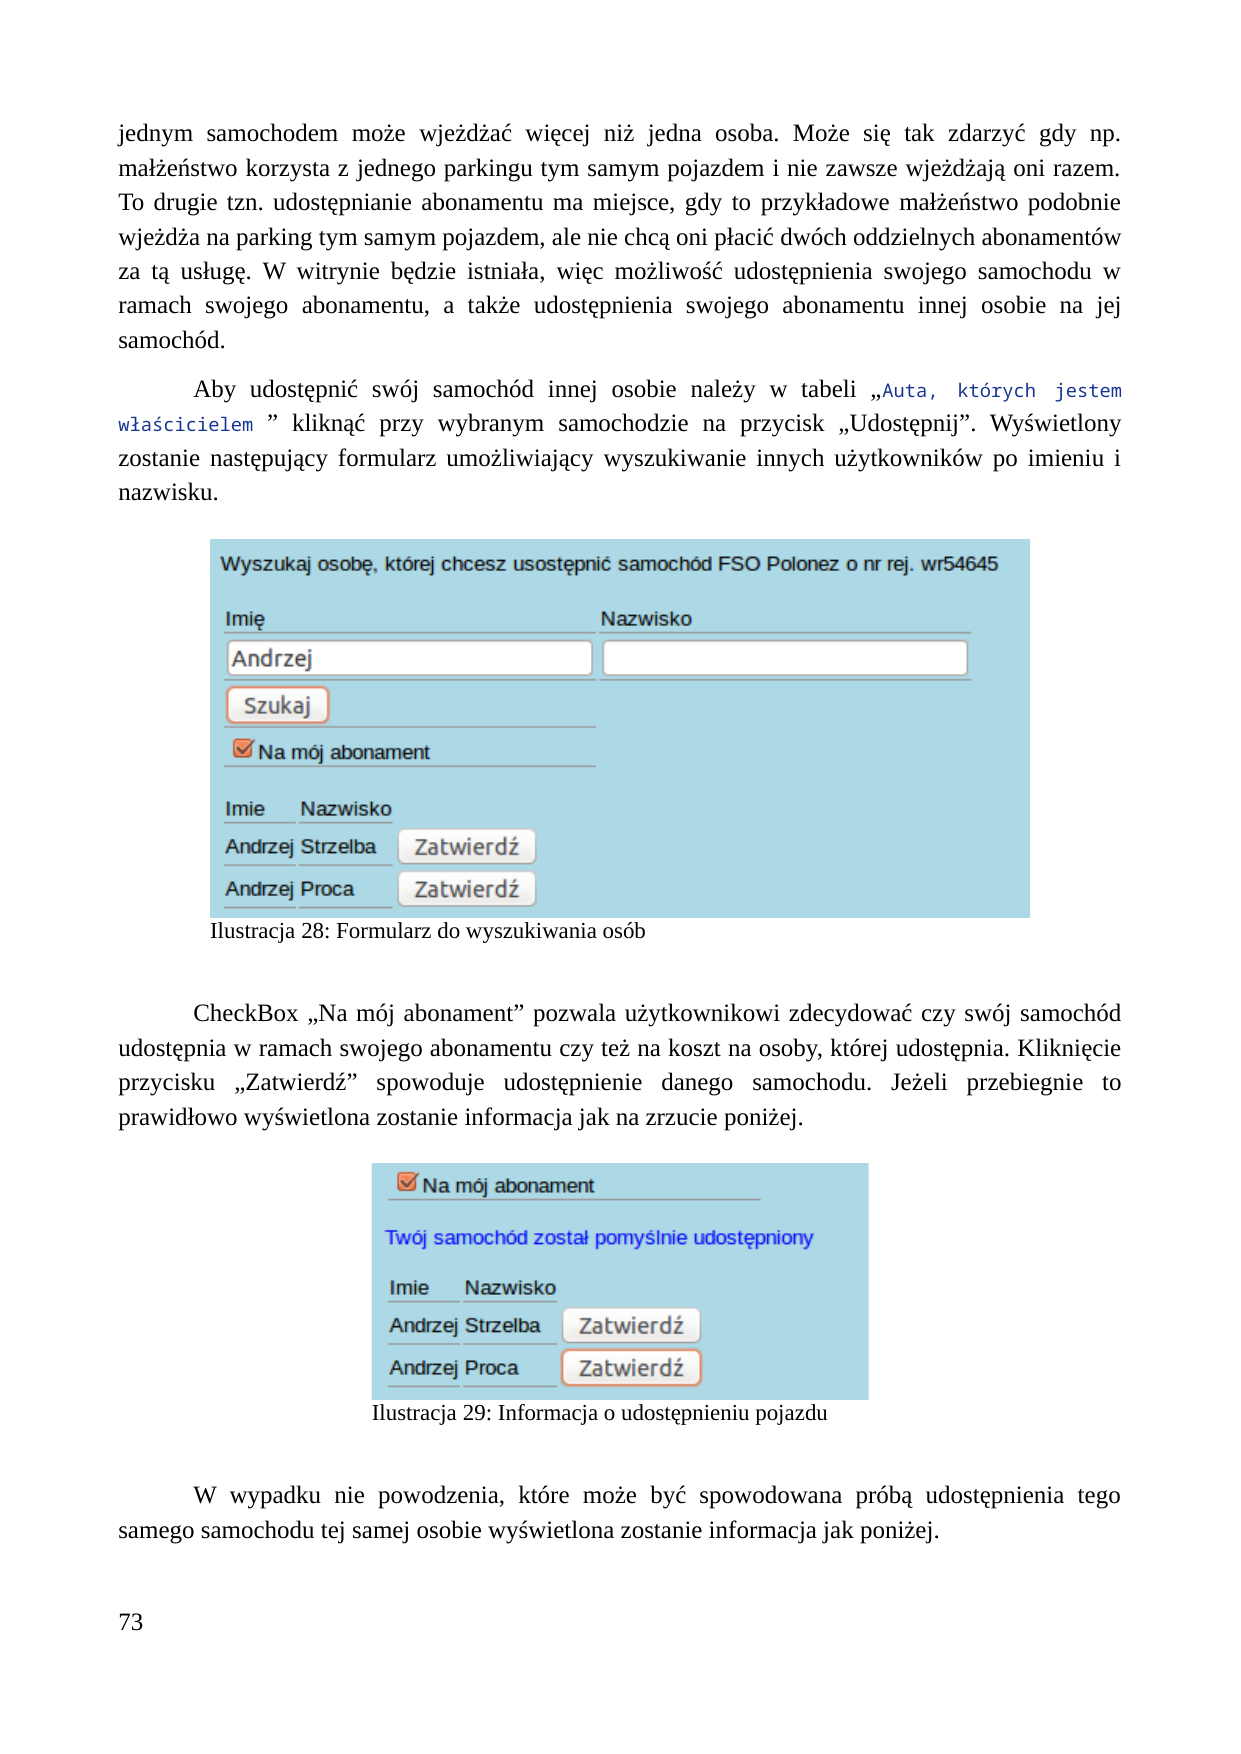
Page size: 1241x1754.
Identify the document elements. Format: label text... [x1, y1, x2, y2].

picture [371, 1163, 869, 1400]
text Aby udostępnić swój samochód innej osobie należy w tabeli „Auta, których jestem właścicielem ” kliknąć przy wybranym samochodzie na przycisk „Udostępnij”. Wyświetlony zostanie następujący formularz umożliwiający wyszukiwanie innych użytkowników po imieniu i nazwisku. [118, 374, 1122, 506]
text jednym samochodem może wjeżdżać więcej niż jedna osoba. Może się tak zdarzyć gdy np. małżeństwo korzysta z jednego parkingu tym samym pojazdem i nie zawsze wjeżdżają oni razem. To drugie tzn. udostępnianie abonamentu ma miejsce, gdy to przykładowe małżeństwo podobnie wjeżdża na parking tym samym pojazdem, ale nie chcą oni płacić dwóch oddzielnych abonamentów za tą usługę. W witrynie będzie istniała, więc możliwość udostępnienia swojego samochodu w ramach swojego abonamentu, a także udostępnienia swojego abonamentu innej osobie na jej samochód. [118, 118, 1122, 354]
text Ilustracja 29: Informacja o udostępnieniu pojazdu [372, 1400, 868, 1426]
text Ilustracja 28: Formularz do wyszukiwania osób [210, 918, 1030, 943]
picture [210, 539, 1031, 918]
text CheckBox „Na mój abonament” pozwala użytkownikowi zdecydować czy swój samochód udostępnia w ramach swojego abonamentu czy też na koszt na osoby, której udostępnia. Kliknięcie przycisku „Zatwierdź” spowoduje udostępnienie danego samochodu. Jeżeli przebiegnie to prawidłowo wyświetlona zostanie informacja jak na zrzucie poniżej. [118, 998, 1122, 1131]
text W wypadku nie powodzenia, które może być spowodowana próbą udostępnienia tego samego samochodu tej samej osobie wyświetlona zostanie informacja jak poniżej. [118, 1480, 1122, 1544]
